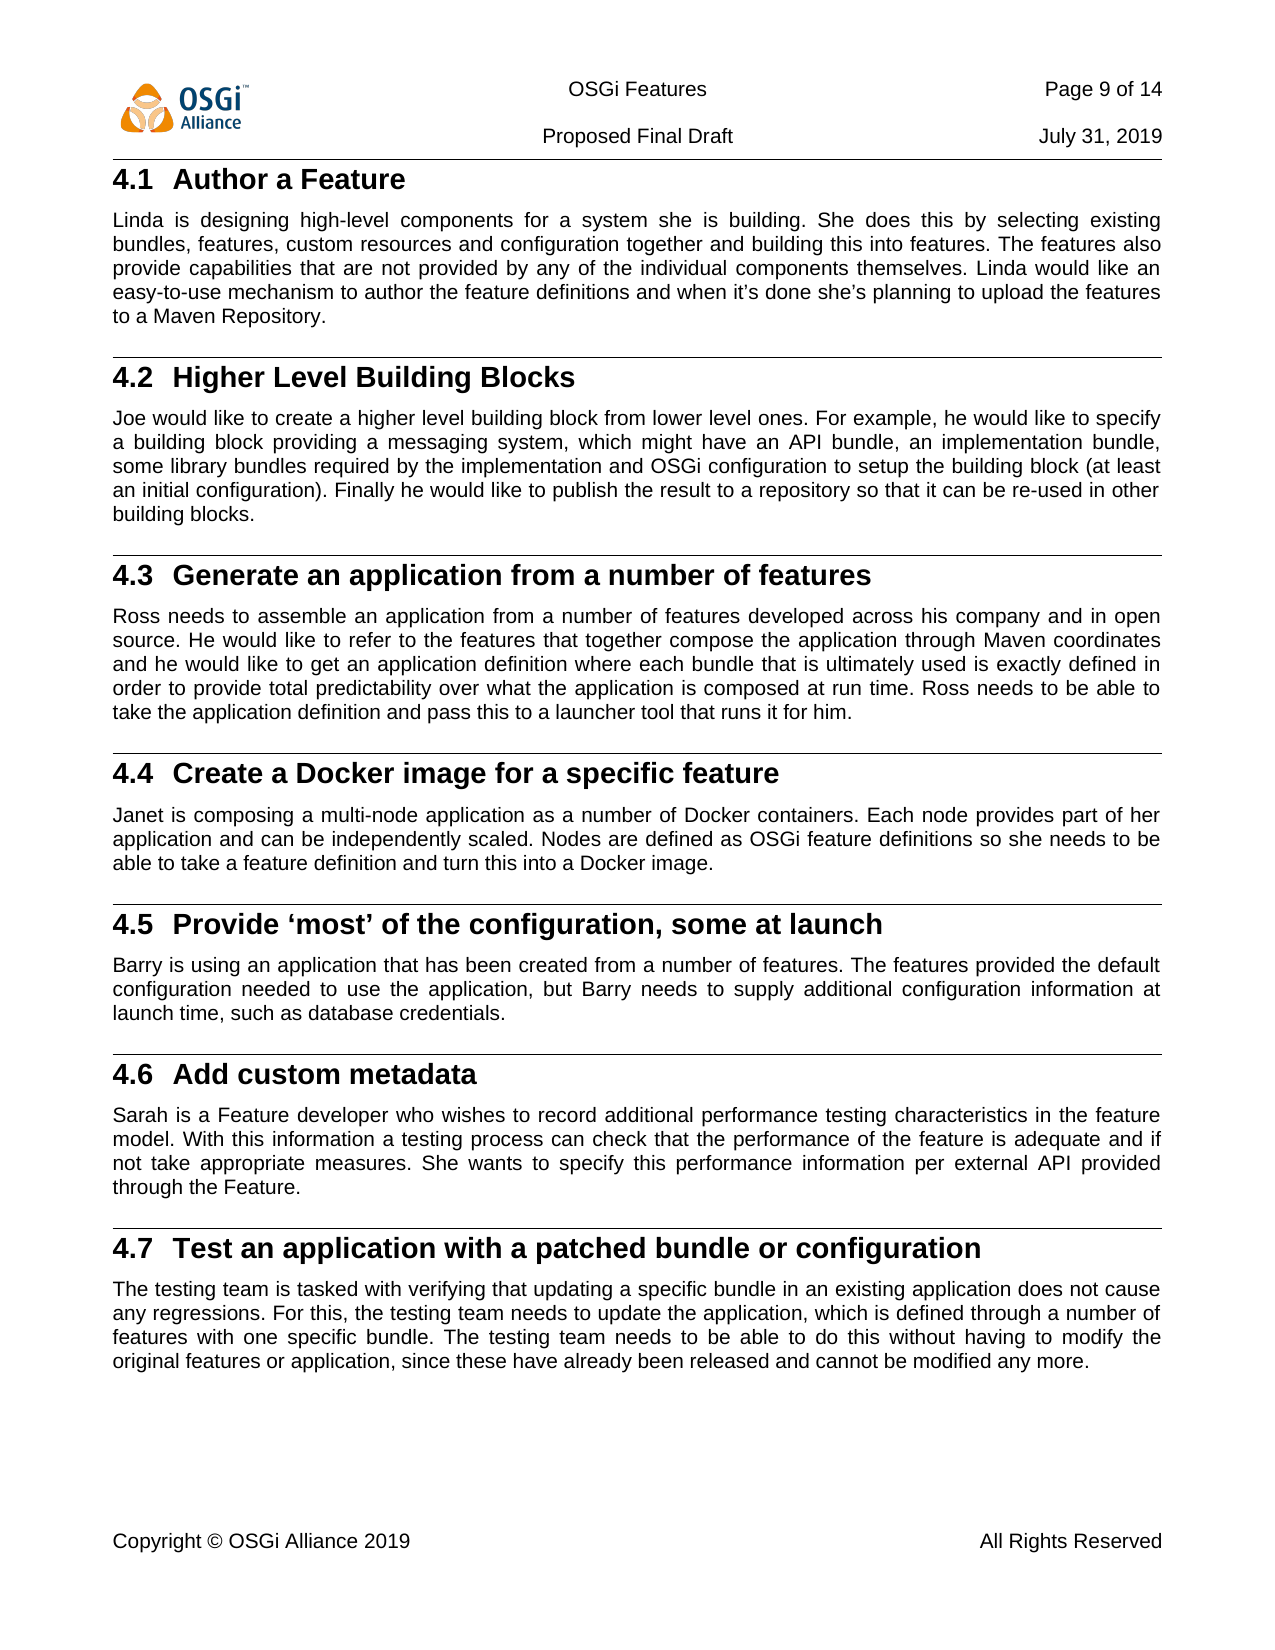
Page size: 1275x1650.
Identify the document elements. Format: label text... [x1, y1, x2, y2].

subtitle Generate an application from a number of features [112, 556, 1162, 592]
subtitle Add custom metadata [112, 1055, 1162, 1090]
text The testing team is tasked with verifying that updating a specific bundle in an existing application does not cause any regressions. For this, the testing team needs to update the application, which is defined through a number of features with one specific bundle. The testing team needs to be able to do this without having to modify the original features or application, since these have already been released and cannot be modified any more. [112, 1277, 1162, 1373]
subtitle Create a Docker image for a specific feature [112, 754, 1162, 790]
text Joe would like to create a higher level building block from lower level ones. For example, he would like to specify a building block providing a messaging system, which might have an API bundle, an implementation bundle, some library bundles required by the implementation and OSGi configuration to setup the building block (at least an initial configuration). Finally he would like to publish the result to a repository so that it can be re-used in other building blocks. [112, 406, 1162, 526]
subtitle Author a Feature [112, 160, 1162, 196]
subtitle Test an application with a patched bundle or configuration [112, 1229, 1162, 1264]
text Linda is designing high-level components for a system she is building. She does this by selecting existing bundles, features, custom resources and configuration together and building this into features. The features also provide capabilities that are not provided by any of the individual components themselves. Linda would like an easy-to-use mechanism to author the feature definitions and when it’s done she’s planning to upload the features to a Maven Repository. [112, 208, 1162, 328]
text Janet is composing a multi-node application as a number of Docker containers. Each node provides part of her application and can be independently scaled. Nodes are defined as OSGi feature definitions so she needs to be able to take a feature definition and turn this into a Docker image. [112, 802, 1162, 874]
subtitle Higher Level Building Blocks [112, 358, 1162, 394]
text Ross needs to assemble an application from a number of features developed across his company and in open source. He would like to refer to the features that together compose the application through Maven coordinates and he would like to get an application definition where each bundle that is ultimately used is exactly defined in order to provide total predictability over what the application is composed at run time. Ross needs to be able to take the application definition and pass this to a launcher tool that runs it for him. [112, 604, 1162, 724]
subtitle Provide ‘most’ of the configuration, some at launch [112, 905, 1162, 940]
text Barry is using an application that has been created from a number of features. The features provided the default configuration needed to use the application, but Barry needs to supply additional configuration information at launch time, such as database credentials. [112, 953, 1162, 1024]
text Sarah is a Feature developer who wishes to record additional performance testing characteristics in the feature model. With this information a testing process can check that the performance of the feature is adequate and if not take appropriate measures. She wants to specify this performance information per external API provided through the Feature. [112, 1103, 1162, 1199]
picture [113, 76, 257, 140]
